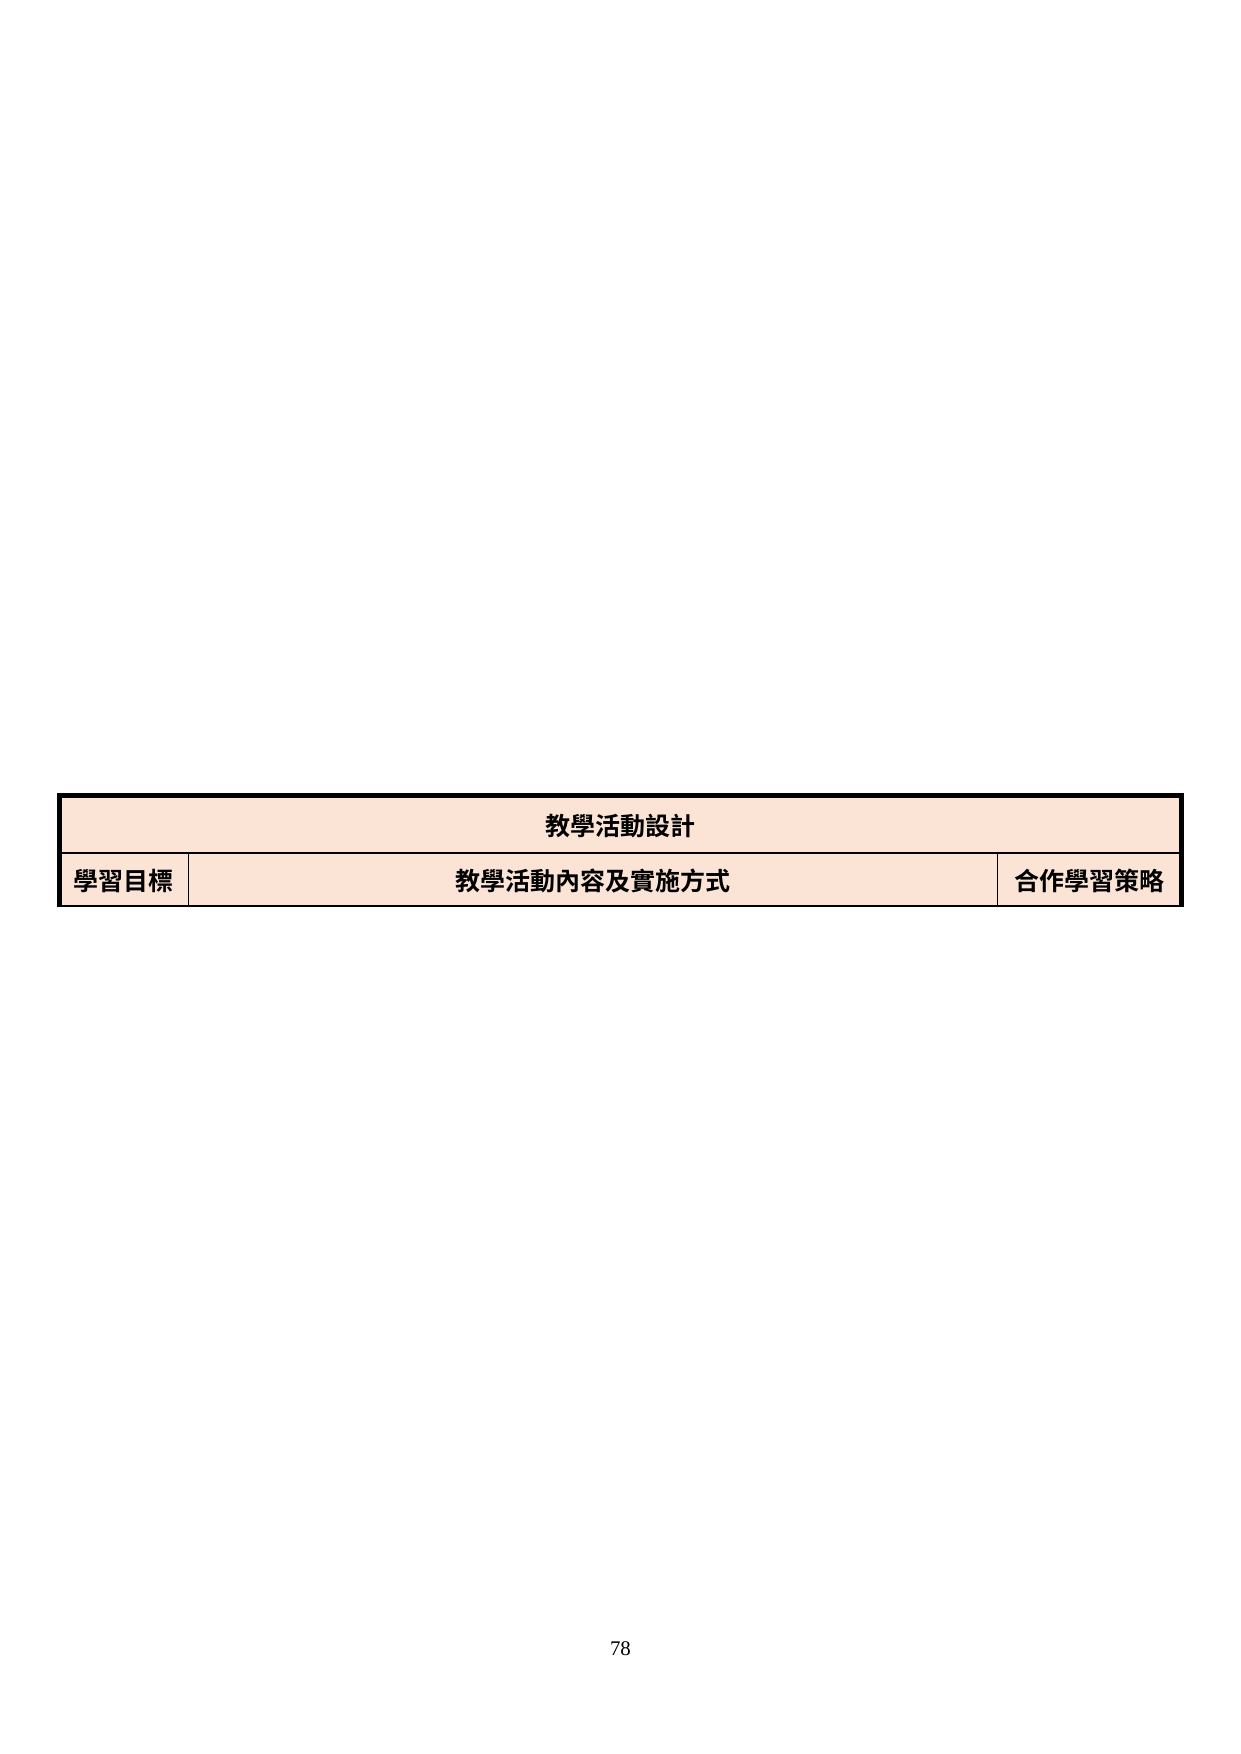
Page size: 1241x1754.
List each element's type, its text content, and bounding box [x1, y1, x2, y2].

table_cell 合作學習策略 [998, 854, 1179, 905]
table_cell 教學活動設計 [62, 798, 1179, 852]
table_cell 教學活動內容及實施方式 [189, 854, 997, 905]
table_cell 學習目標 [62, 854, 188, 905]
